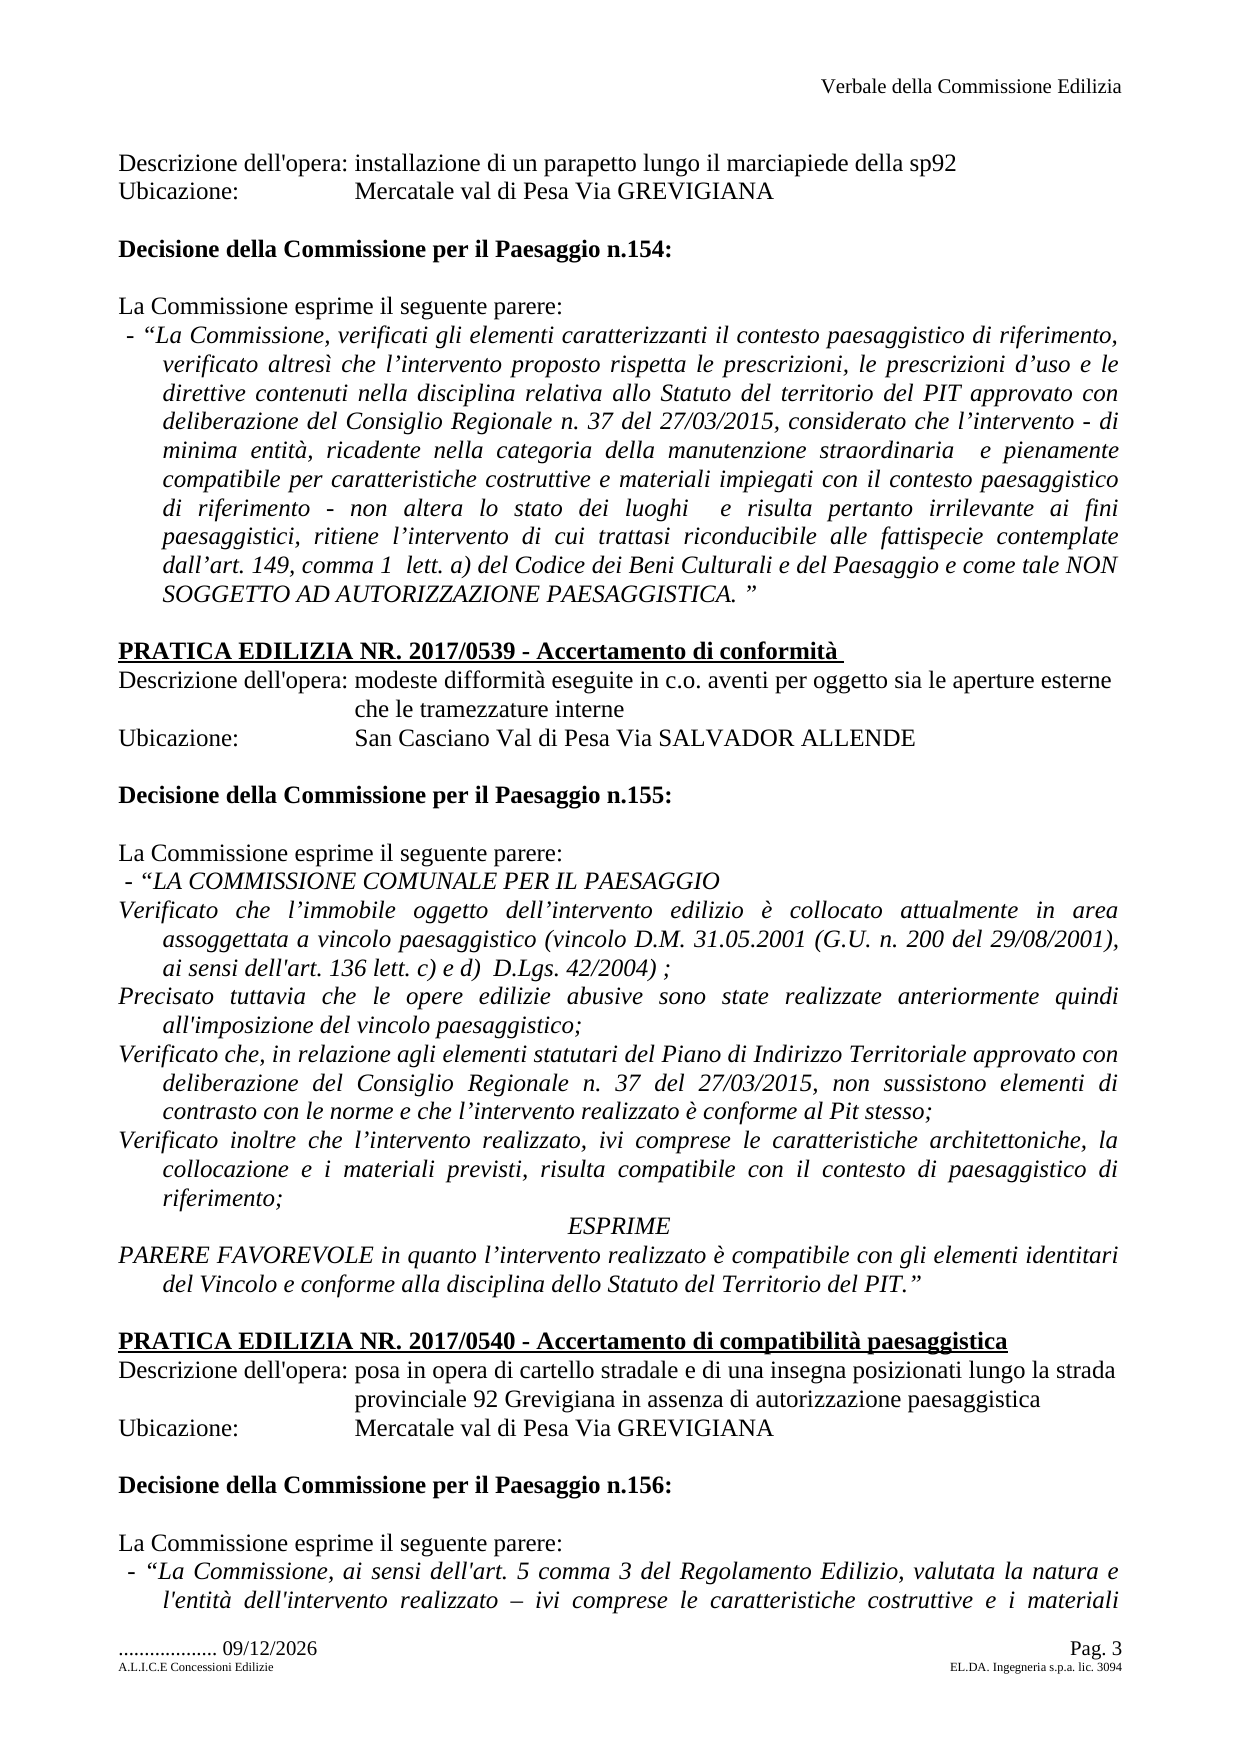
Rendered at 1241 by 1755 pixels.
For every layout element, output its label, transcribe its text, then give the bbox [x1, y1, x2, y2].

text Verificato che, in relazione agli elementi statutari del Piano di Indirizzo Territoriale approvato con deliberazione del Consiglio Regionale n. 37 del 27/03/2015, non sussistono elementi di contrasto con le norme e che l’intervento realizzato è conforme al Pit stesso; [118, 1039, 1122, 1125]
text Descrizione dell'opera: installazione di un parapetto lungo il marciapiede della sp92 [118, 148, 1122, 176]
text - “La Commissione, ai sensi dell'art. 5 comma 3 del Regolamento Edilizio, valutata la natura e l'entità dell'intervento realizzato – ivi comprese le caratteristiche costruttive e i materiali [118, 1556, 1122, 1614]
text PARERE FAVOREVOLE in quanto l’intervento realizzato è compatibile con gli elementi identitari del Vincolo e conforme alla disciplina dello Statuto del Territorio del PIT.” [118, 1240, 1122, 1298]
text Decisione della Commissione per il Paesaggio n.155: [118, 780, 1122, 809]
text Decisione della Commissione per il Paesaggio n.156: [118, 1470, 1122, 1499]
text Ubicazione: San Casciano Val di Pesa Via SALVADOR ALLENDE [118, 723, 1122, 751]
text Decisione della Commissione per il Paesaggio n.154: [118, 234, 1122, 263]
text PRATICA EDILIZIA NR. 2017/0540 - Accertamento di compatibilità paesaggistica [118, 1326, 1122, 1355]
text Ubicazione: Mercatale val di Pesa Via GREVIGIANA [118, 176, 1122, 205]
text - “LA COMMISSIONE COMUNALE PER IL PAESAGGIO [118, 866, 1122, 895]
text La Commissione esprime il seguente parere: [118, 838, 1122, 866]
text Descrizione dell'opera: modeste difformità eseguite in c.o. aventi per oggetto sia le aperture esterne che le tramezzature interne [118, 665, 1122, 723]
text Verificato inoltre che l’intervento realizzato, ivi comprese le caratteristiche architettoniche, la collocazione e i materiali previsti, risulta compatibile con il contesto di paesaggistico di riferimento; [118, 1125, 1122, 1211]
text Verificato che l’immobile oggetto dell’intervento edilizio è collocato attualmente in area assoggettata a vincolo paesaggistico (vincolo D.M. 31.05.2001 (G.U. n. 200 del 29/08/2001), ai sensi dell'art. 136 lett. c) e d) D.Lgs. 42/2004) ; [118, 895, 1122, 981]
text - “La Commissione, verificati gli elementi caratterizzanti il contesto paesaggistico di riferimento, verificato altresì che l’intervento proposto rispetta le prescrizioni, le prescrizioni d’uso e le direttive contenuti nella disciplina relativa allo Statuto del territorio del PIT approvato con deliberazione del Consiglio Regionale n. 37 del 27/03/2015, considerato che l’intervento - di minima entità, ricadente nella categoria della manutenzione straordinaria e pienamente compatibile per caratteristiche costruttive e materiali impiegati con il contesto paesaggistico di riferimento - non altera lo stato dei luoghi e risulta pertanto irrilevante ai fini paesaggistici, ritiene l’intervento di cui trattasi riconducibile alle fattispecie contemplate dall’art. 149, comma 1 lett. a) del Codice dei Beni Culturali e del Paesaggio e come tale NON SOGGETTO AD AUTORIZZAZIONE PAESAGGISTICA. ” [118, 320, 1122, 608]
text PRATICA EDILIZIA NR. 2017/0539 - Accertamento di conformità [118, 636, 1122, 665]
text La Commissione esprime il seguente parere: [118, 291, 1122, 320]
text Precisato tuttavia che le opere edilizie abusive sono state realizzate anteriormente quindi all'imposizione del vincolo paesaggistico; [118, 981, 1122, 1039]
text ESPRIME [118, 1211, 1122, 1240]
text Ubicazione: Mercatale val di Pesa Via GREVIGIANA [118, 1413, 1122, 1441]
text Descrizione dell'opera: posa in opera di cartello stradale e di una insegna posizionati lungo la strada provinciale 92 Grevigiana in assenza di autorizzazione paesaggistica [118, 1355, 1122, 1413]
text La Commissione esprime il seguente parere: [118, 1528, 1122, 1556]
